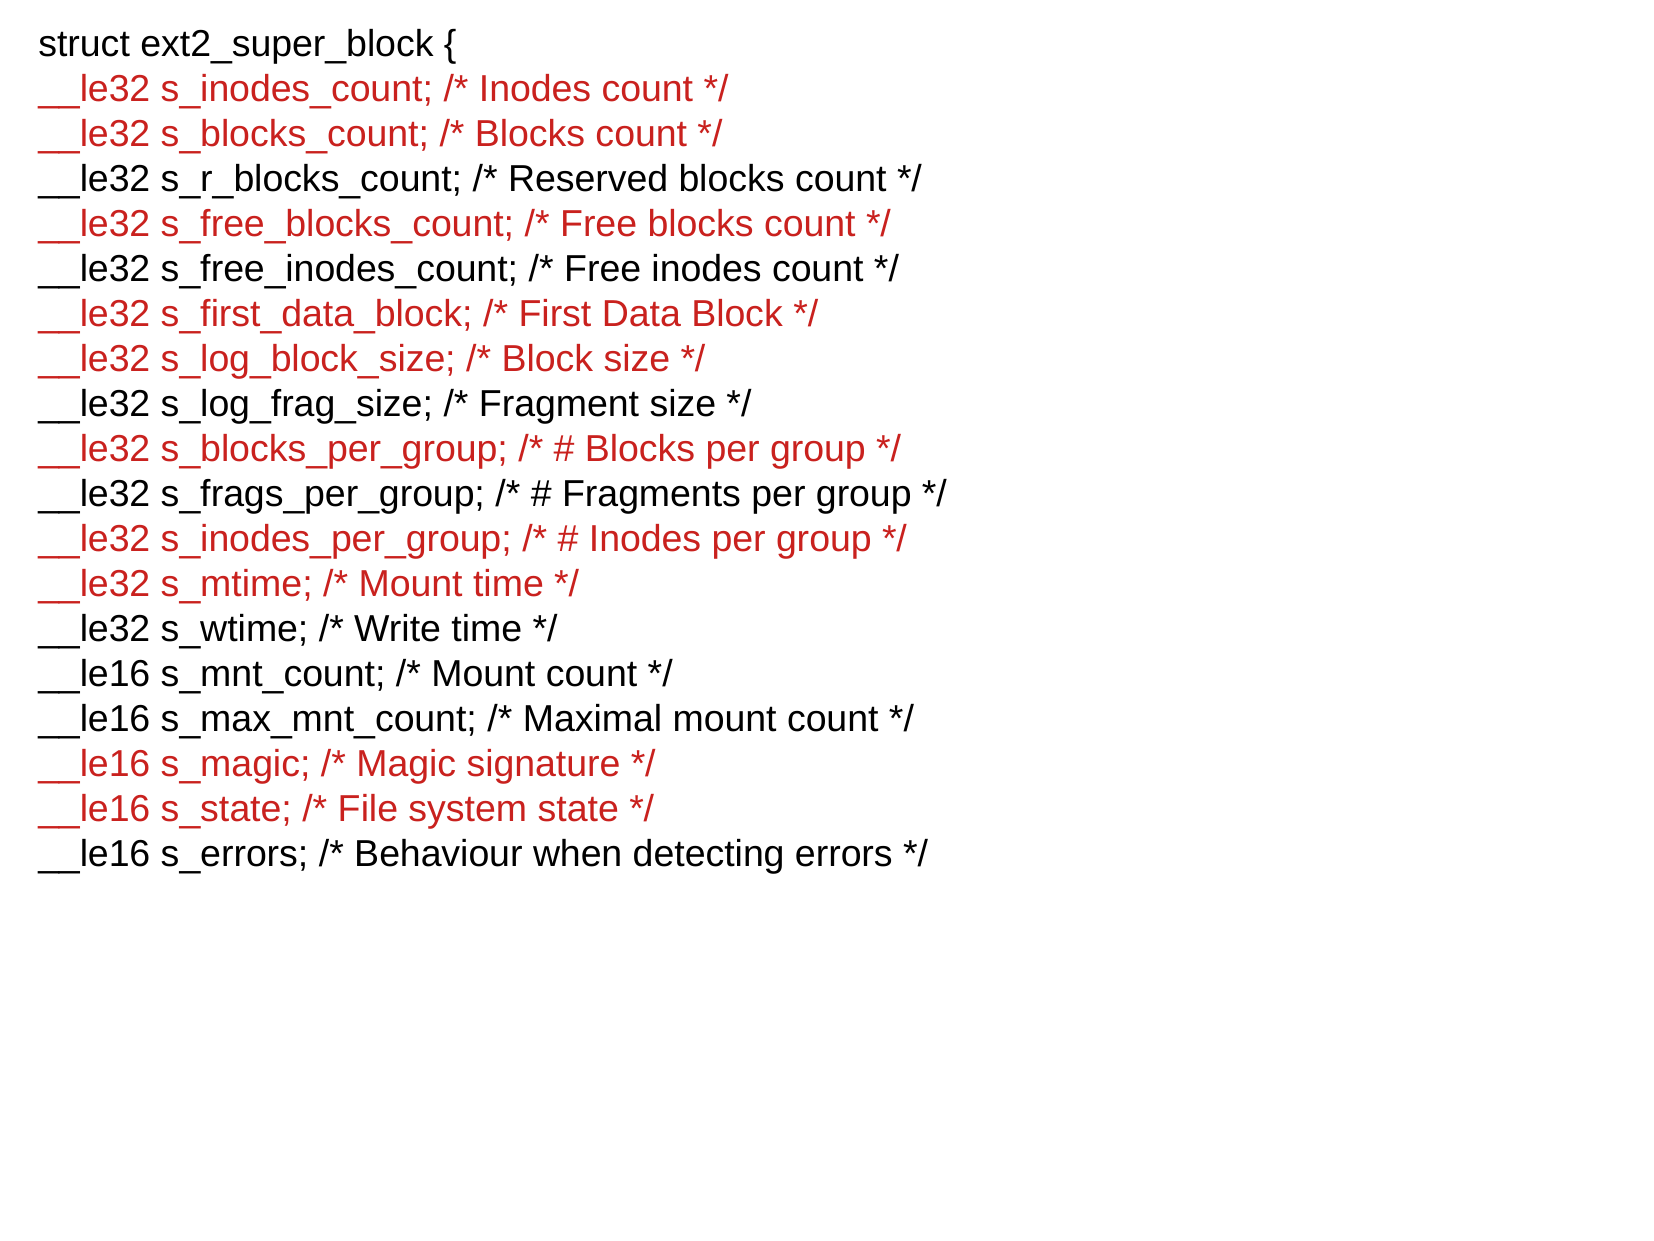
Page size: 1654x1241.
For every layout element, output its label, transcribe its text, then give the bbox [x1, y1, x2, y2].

text_box struct ext2_super_block { __le32 s_inodes_count; /* Inodes count */ __le32 s_blocks_count; /* Blocks count */ __le32 s_r_blocks_count; /* Reserved blocks count */ __le32 s_free_blocks_count; /* Free blocks count */ __le32 s_free_inodes_count; /* Free inodes count */ __le32 s_first_data_block; /* First Data Block */ __le32 s_log_block_size; /* Block size */ __le32 s_log_frag_size; /* Fragment size */ __le32 s_blocks_per_group; /* # Blocks per group */ __le32 s_frags_per_group; /* # Fragments per group */ __le32 s_inodes_per_group; /* # Inodes per group */ __le32 s_mtime; /* Mount time */ __le32 s_wtime; /* Write time */ __le16 s_mnt_count; /* Mount count */ __le16 s_max_mnt_count; /* Maximal mount count */ __le16 s_magic; /* Magic signature */ __le16 s_state; /* File system state */ __le16 s_errors; /* Behaviour when detecting errors */ [23, 11, 1441, 993]
